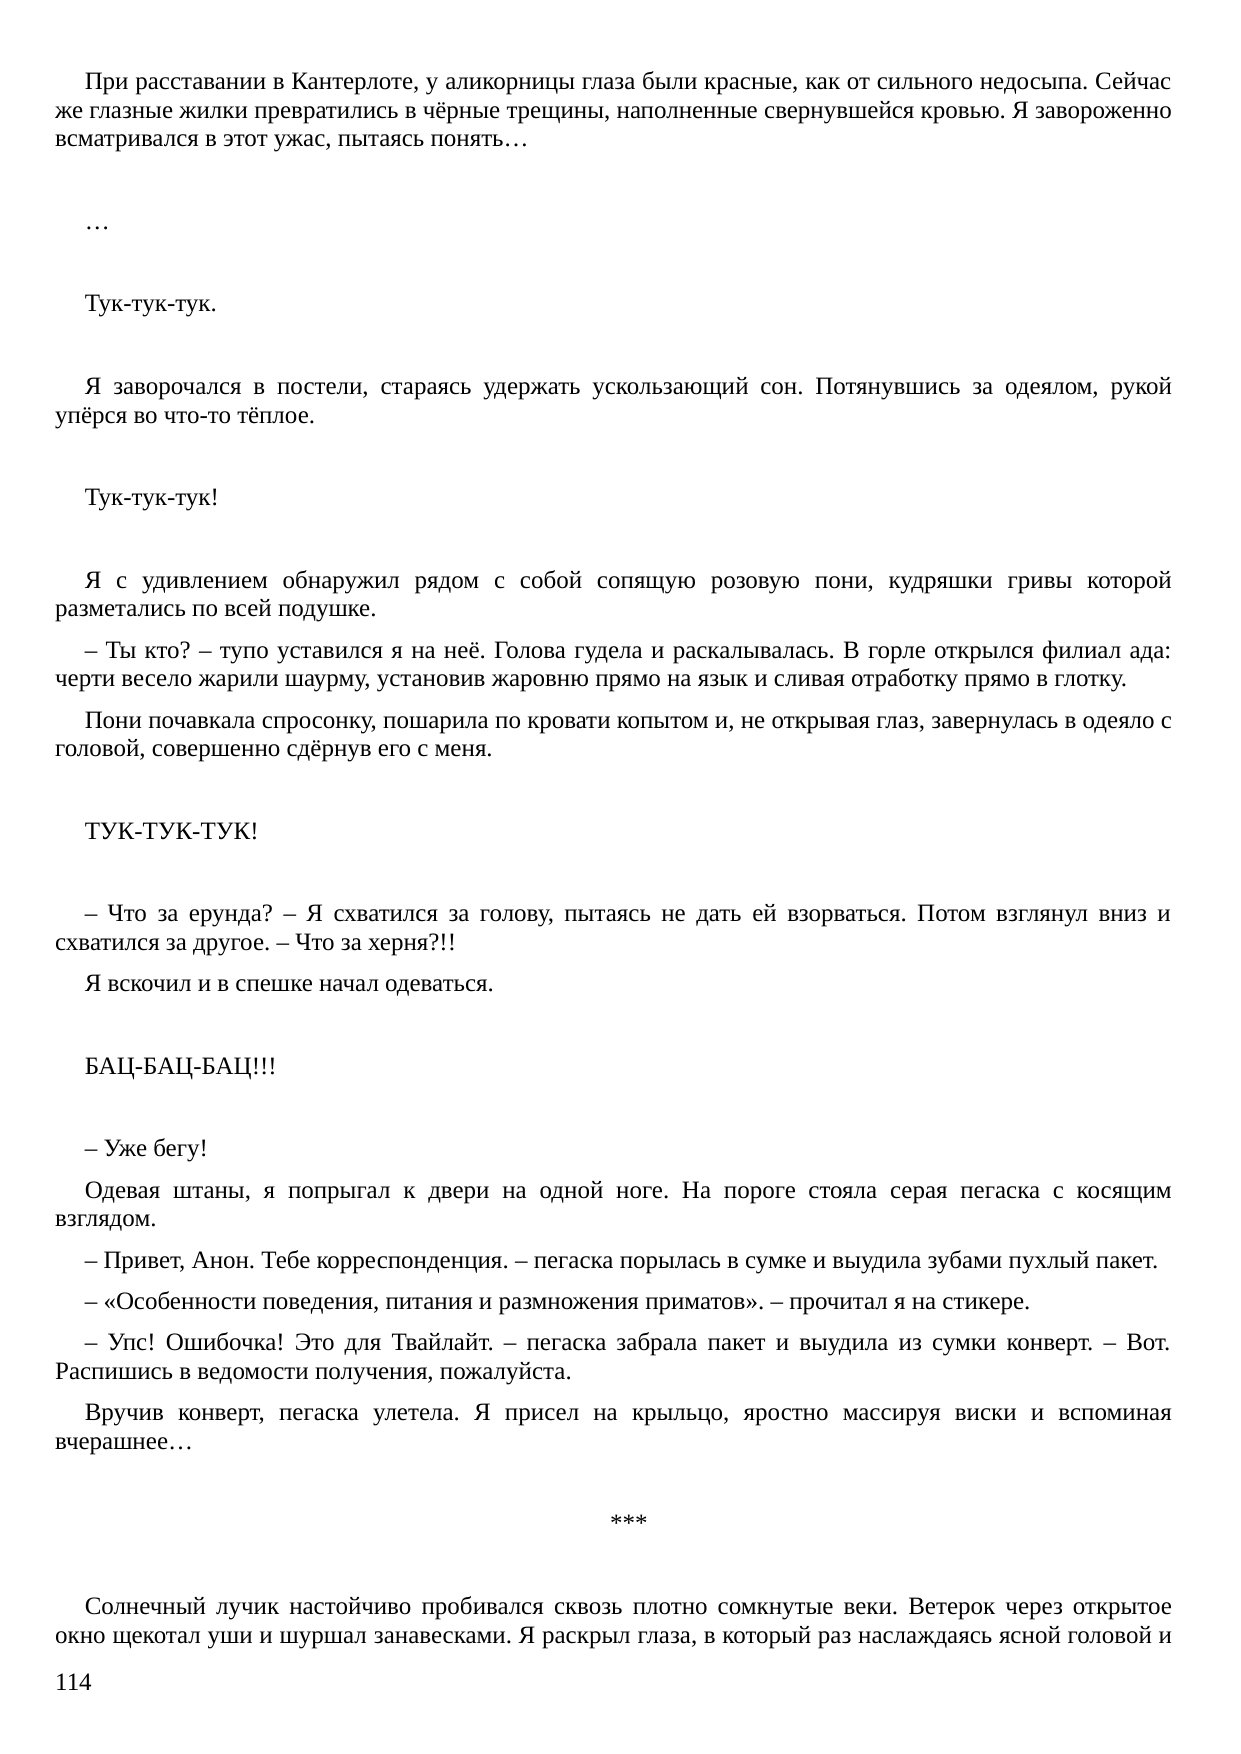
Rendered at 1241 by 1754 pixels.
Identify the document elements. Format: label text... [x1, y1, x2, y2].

text ТУК-ТУК-ТУК! [55, 816, 1173, 845]
text Я вскочил и в спешке начал одеваться. [55, 968, 1173, 997]
text Вручив конверт, пегаска улетела. Я присел на крыльцо, яростно массируя виски и вспоминая вчерашнее… [55, 1397, 1173, 1455]
text Солнечный лучик настойчиво пробивался сквозь плотно сомкнутые веки. Ветерок через открытое окно щекотал уши и шуршал занавесками. Я раскрыл глаза, в который раз наслаждаясь ясной головой и [55, 1591, 1173, 1648]
text Тук-тук-тук. [55, 288, 1173, 317]
text – Упс! Ошибочка! Это для Твайлайт. – пегаска забрала пакет и выудила из сумки конверт. – Вот. Распишись в ведомости получения, пожалуйста. [55, 1327, 1173, 1385]
text Я заворочался в постели, стараясь удержать ускользающий сон. Потянувшись за одеялом, рукой упёрся во что-то тёплое. [55, 371, 1173, 428]
text … [55, 206, 1173, 235]
text БАЦ-БАЦ-БАЦ!!! [55, 1051, 1173, 1080]
text Одевая штаны, я попрыгал к двери на одной ноге. На пороге стояла серая пегаска с косящим взглядом. [55, 1175, 1173, 1232]
text – Ты кто? – тупо уставился я на неё. Голова гудела и раскалывалась. В горле открылся филиал ада: черти весело жарили шаурму, установив жаровню прямо на язык и сливая отработку прямо в глотку. [55, 635, 1173, 692]
text При расставании в Кантерлоте, у аликорницы глаза были красные, как от сильного недосыпа. Сейчас же глазные жилки превратились в чёрные трещины, наполненные свернувшейся кровью. Я завороженно всматривался в этот ужас, пытаясь понять… [55, 66, 1173, 152]
text Я с удивлением обнаружил рядом с собой сопящую розовую пони, кудряшки гривы которой разметались по всей подушке. [55, 565, 1173, 622]
text – Привет, Анон. Тебе корреспонденция. – пегаска порылась в сумке и выудила зубами пухлый пакет. [55, 1245, 1173, 1273]
text – Что за ерунда? – Я схватился за голову, пытаясь не дать ей взорваться. Потом взглянул вниз и схватился за другое. – Что за херня?!! [55, 898, 1173, 956]
text – «Особенности поведения, питания и размножения приматов». – прочитал я на стикере. [55, 1286, 1173, 1315]
text Пони почавкала спросонку, пошарила по кровати копытом и, не открывая глаз, завернулась в одеяло с головой, совершенно сдёрнув его с меня. [55, 705, 1173, 762]
text Тук-тук-тук! [55, 482, 1173, 511]
text – Уже бегу! [55, 1133, 1173, 1162]
text *** [55, 1508, 1173, 1537]
